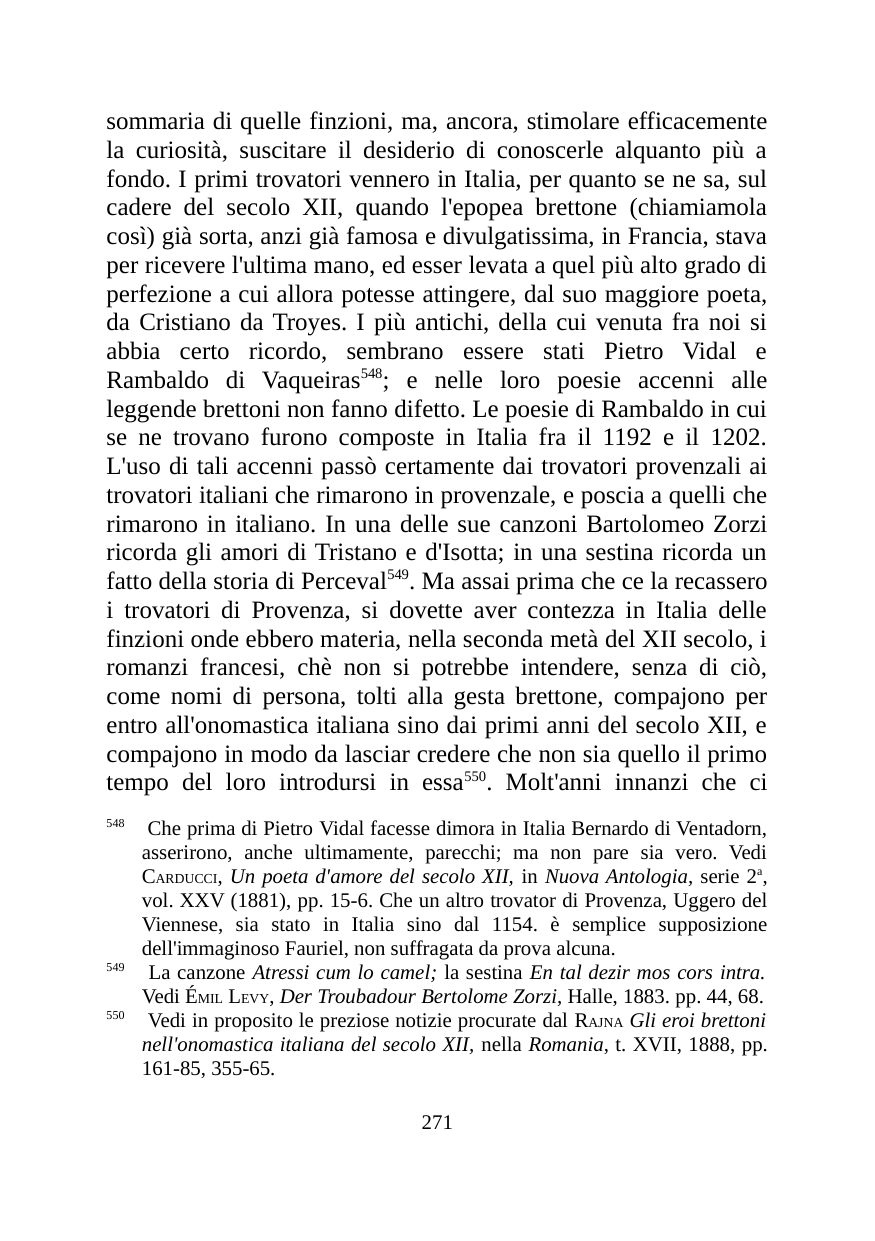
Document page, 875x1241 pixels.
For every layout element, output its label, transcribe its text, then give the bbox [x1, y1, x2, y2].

text La canzone Atressi cum lo camel; la sestina En tal dezir mos cors intra. Vedi Émil Levy, Der Troubadour Bertolome Zorzi, Halle, 1883. pp. 44, 68. [106, 960, 768, 1008]
text Che prima di Pietro Vidal facesse dimora in Italia Bernardo di Ventadorn, asserirono, anche ultimamente, parecchi; ma non pare sia vero. Vedi Carducci, Un poeta d'amore del secolo XII, in Nuova Antologia, serie 2a, vol. XXV (1881), pp. 15-6. Che un altro trovator di Provenza, Uggero del Viennese, sia stato in Italia sino dal 1154. è semplice supposizione dell'immaginoso Fauriel, non suffragata da prova alcuna. [106, 816, 768, 960]
text sommaria di quelle finzioni, ma, ancora, stimolare efficacemente la curiosità, suscitare il desiderio di conoscerle alquanto più a fondo. I primi trovatori vennero in Italia, per quanto se ne sa, sul cadere del secolo XII, quando l'epopea brettone (chiamiamola così) già sorta, anzi già famosa e divulgatissima, in Francia, stava per ricevere l'ultima mano, ed esser levata a quel più alto grado di perfezione a cui allora potesse attingere, dal suo maggiore poeta, da Cristiano da Troyes. I più antichi, della cui venuta fra noi si abbia certo ricordo, sembrano essere stati Pietro Vidal e Rambaldo di Vaqueiras; e nelle loro poesie accenni alle leggende brettoni non fanno difetto. Le poesie di Rambaldo in cui se ne trovano furono composte in Italia fra il 1192 e il 1202. L'uso di tali accenni passò certamente dai trovatori provenzali ai trovatori italiani che rimarono in provenzale, e poscia a quelli che rimarono in italiano. In una delle sue canzoni Bartolomeo Zorzi ricorda gli amori di Tristano e d'Isotta; in una sestina ricorda un fatto della storia di Perceval. Ma assai prima che ce la recassero i trovatori di Provenza, si dovette aver contezza in Italia delle finzioni onde ebbero materia, nella seconda metà del XII secolo, i romanzi francesi, chè non si potrebbe intendere, senza di ciò, come nomi di persona, tolti alla gesta brettone, compajono per entro all'onomastica italiana sino dai primi anni del secolo XII, e compajono in modo da lasciar credere che non sia quello il primo tempo del loro introdursi in essa. Molt'anni innanzi che ci [106, 106, 768, 796]
text Vedi in proposito le preziose notizie procurate dal Rajna Gli eroi brettoni nell'onomastica italiana del secolo XII, nella Romania, t. XVII, 1888, pp. 161-85, 355-65. [106, 1008, 768, 1080]
